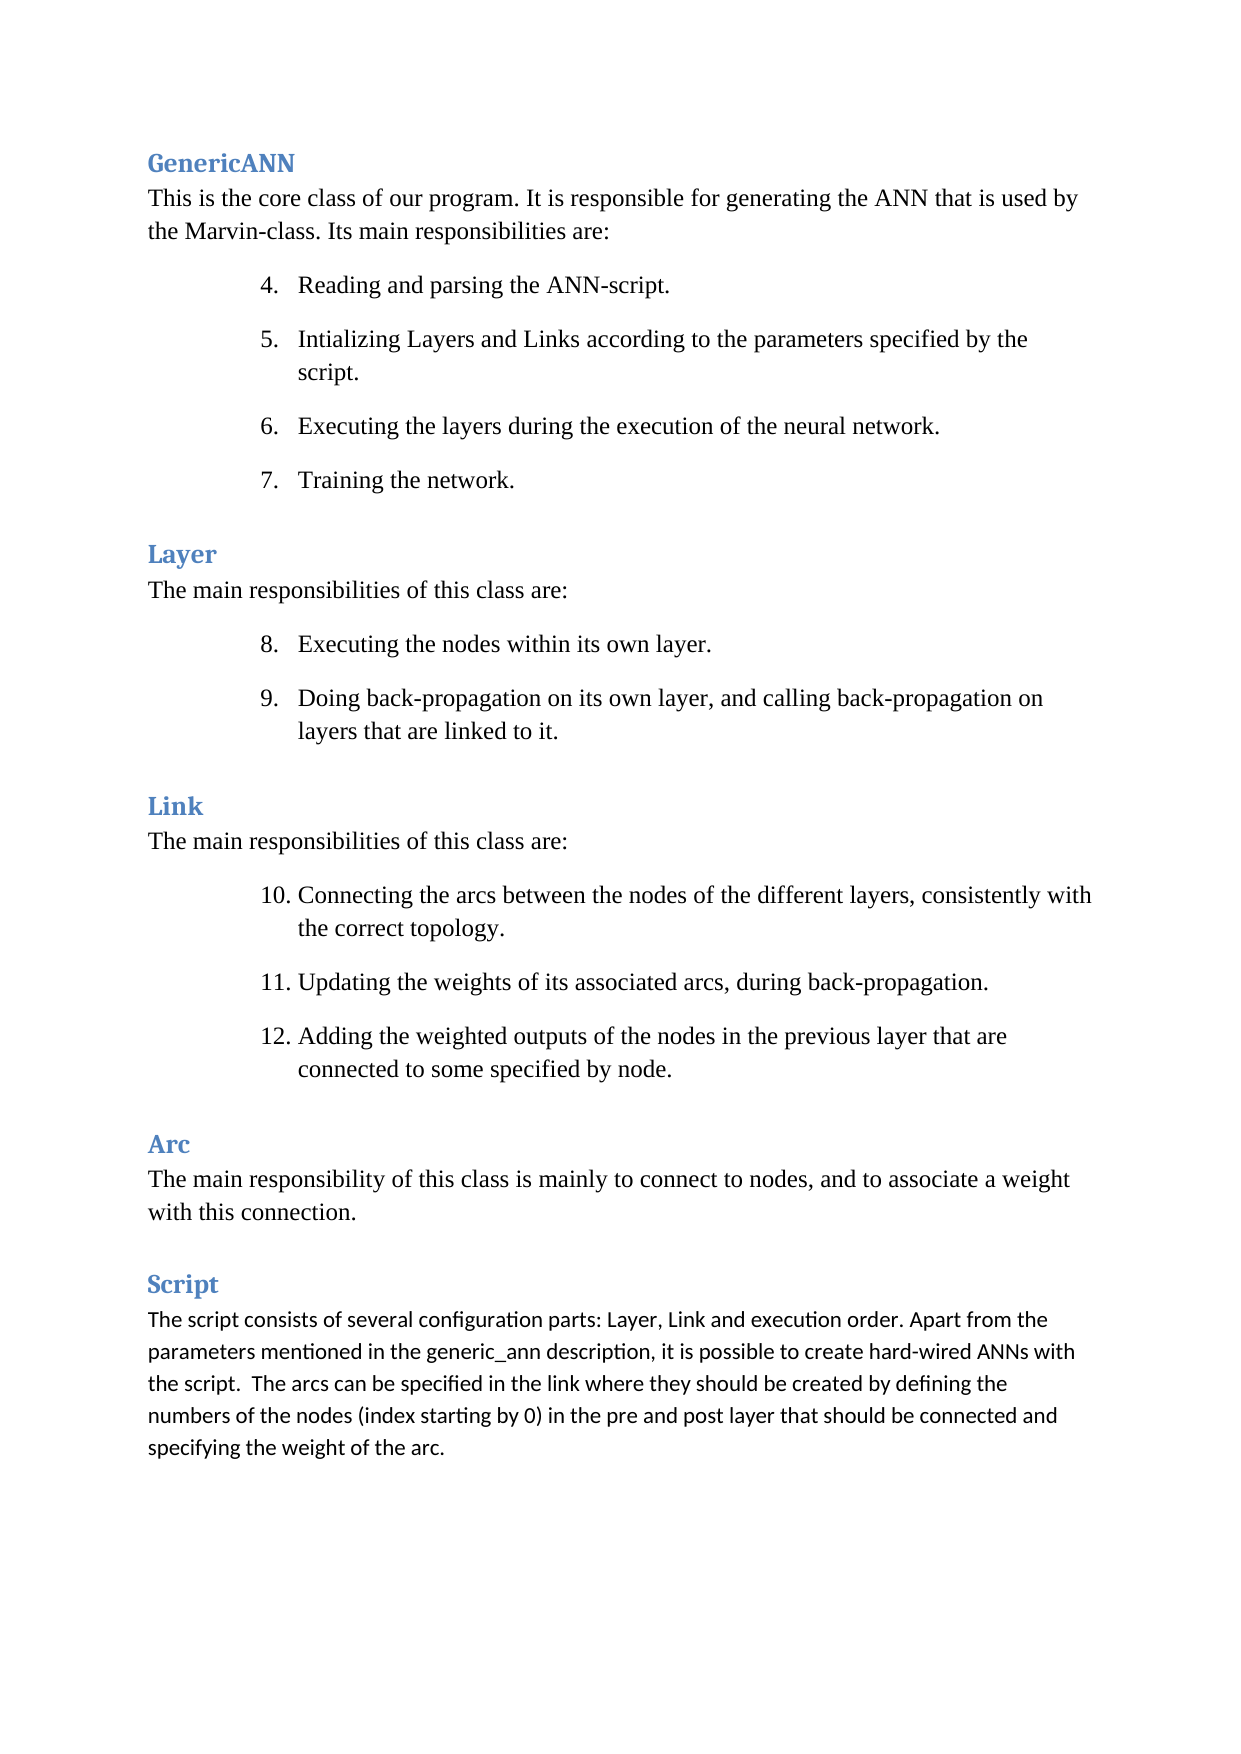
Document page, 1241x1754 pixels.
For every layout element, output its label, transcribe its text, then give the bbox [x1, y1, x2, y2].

text This is the core class of our program. It is responsible for generating the ANN that is used by the Marvin-class. Its main responsibilities are: [148, 183, 1093, 245]
list Reading and parsing the ANN-script. [260, 270, 1093, 299]
list Training the network. [260, 465, 1093, 493]
subtitle GenericANN [148, 148, 1093, 179]
subtitle Script [148, 1269, 1093, 1300]
list Executing the layers during the execution of the neural network. [260, 411, 1093, 440]
subtitle Arc [148, 1129, 1093, 1160]
list Updating the weights of its associated arcs, during back-propagation. [260, 967, 1093, 996]
list Intializing Layers and Links according to the parameters specified by the script. [260, 324, 1093, 386]
list Connecting the arcs between the nodes of the different layers, consistently with the correct topology. [260, 880, 1093, 942]
list Executing the nodes within its own layer. [260, 629, 1093, 658]
text The main responsibilities of this class are: [148, 575, 1093, 604]
subtitle Layer [148, 539, 1093, 571]
text The script consists of several configuration parts: Layer, Link and execution order. Apart from the parameters mentioned in the generic_ann description, it is possible to create hard-wired ANNs with the script. The arcs can be specified in the link where they should be created by defining the numbers of the nodes (index starting by 0) in the pre and post layer that should be connected and specifying the weight of the arc. [148, 1305, 1093, 1461]
subtitle Link [148, 791, 1093, 822]
text The main responsibilities of this class are: [148, 826, 1093, 855]
list Doing back-propagation on its own layer, and calling back-propagation on layers that are linked to it. [260, 683, 1093, 745]
list Adding the weighted outputs of the nodes in the previous layer that are connected to some specified by node. [260, 1021, 1093, 1083]
text The main responsibility of this class is mainly to connect to nodes, and to associate a weight with this connection. [148, 1164, 1093, 1226]
